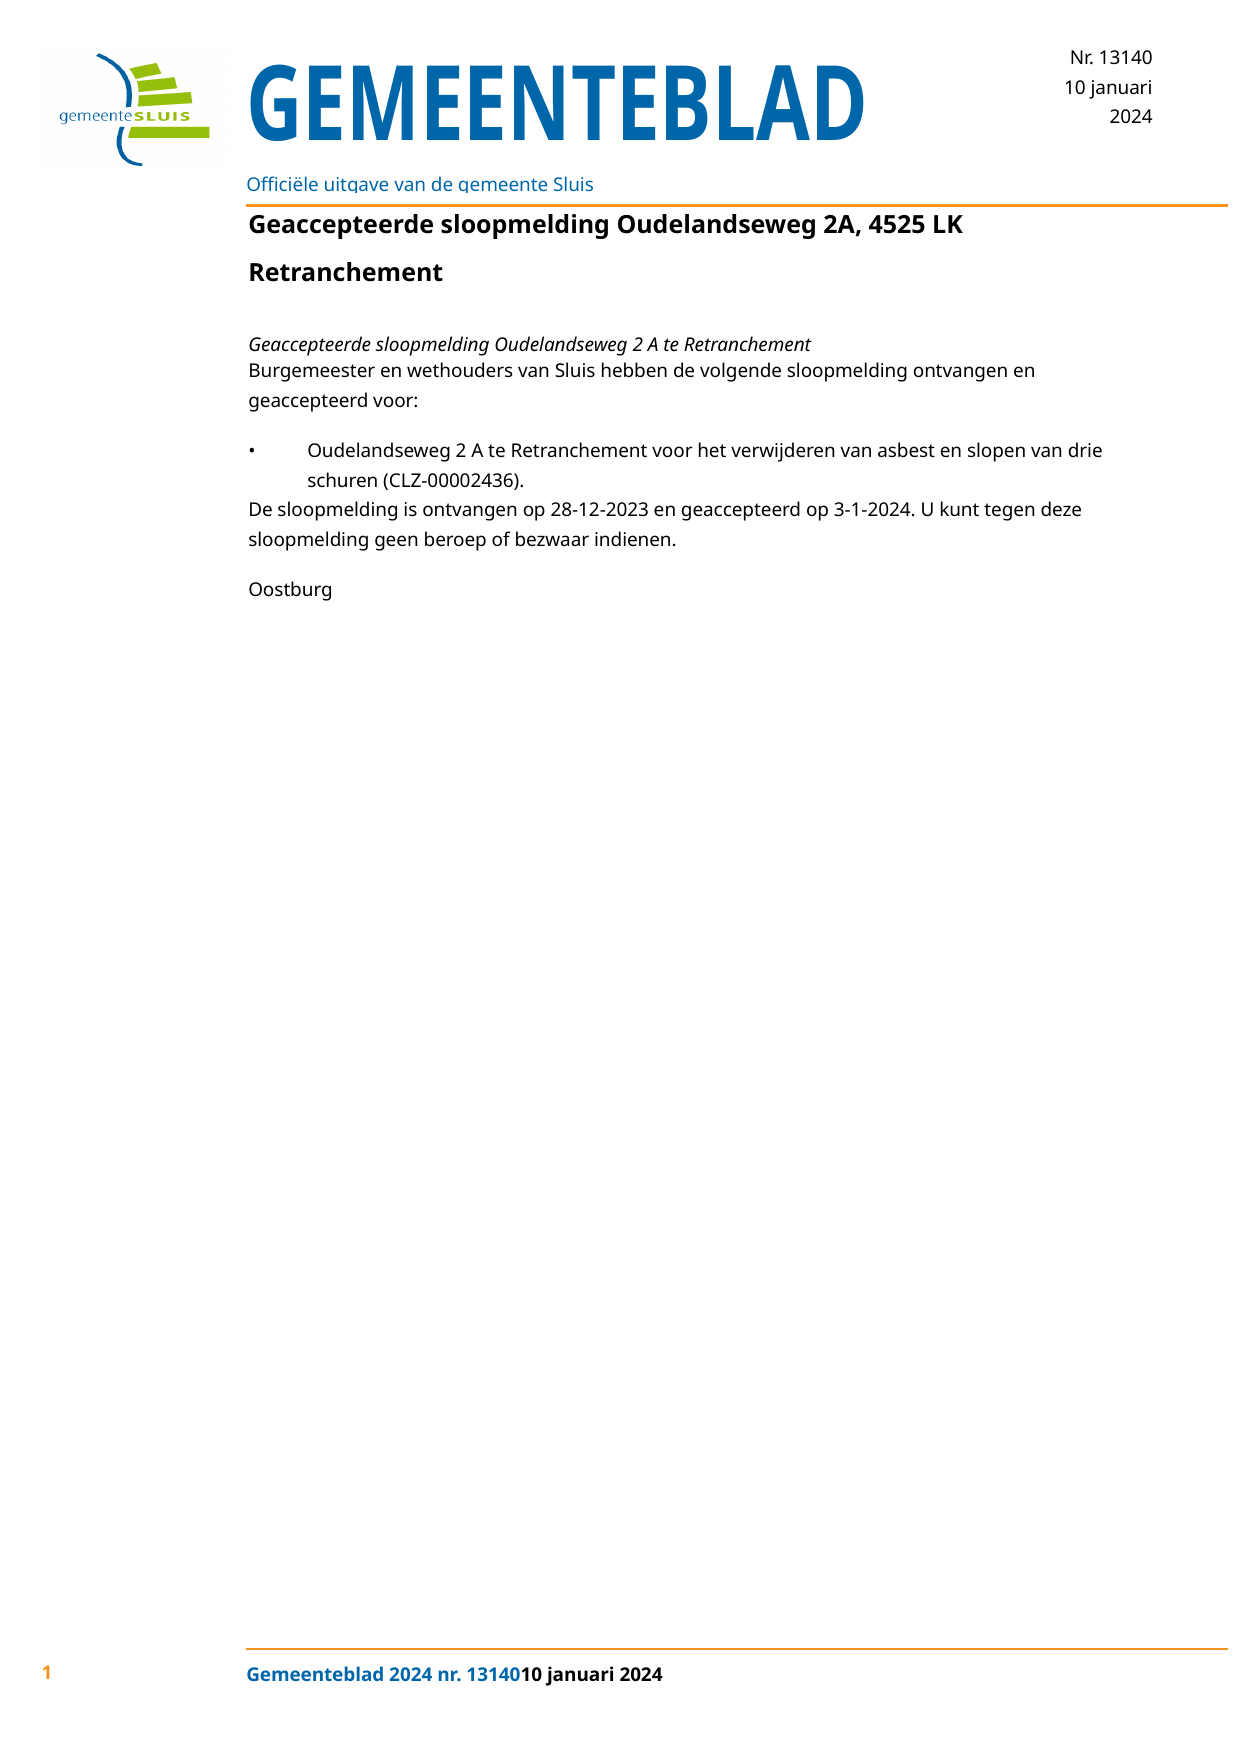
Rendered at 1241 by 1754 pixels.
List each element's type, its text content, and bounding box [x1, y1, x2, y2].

text Geaccepteerde sloopmelding Oudelandseweg 2 A te Retranchement [248, 331, 1152, 357]
picture [41, 47, 231, 172]
text De sloopmelding is ontvangen op 28-12-2023 en geaccepteerd op 3-1-2024. U kunt tegen deze sloopmelding geen beroep of bezwaar indienen. [248, 496, 1152, 552]
text Geaccepteerde sloopmelding Oudelandseweg 2A, 4525 LK Retranchement [248, 207, 1152, 288]
text Oostburg [248, 576, 1152, 602]
text Burgemeester en wethouders van Sluis hebben de volgende sloopmelding ontvangen en geaccepteerd voor: [248, 357, 1152, 412]
list Oudelandseweg 2 A te Retranchement voor het verwijderen van asbest en slopen van drie schuren (CLZ-00002436). [248, 437, 1152, 492]
